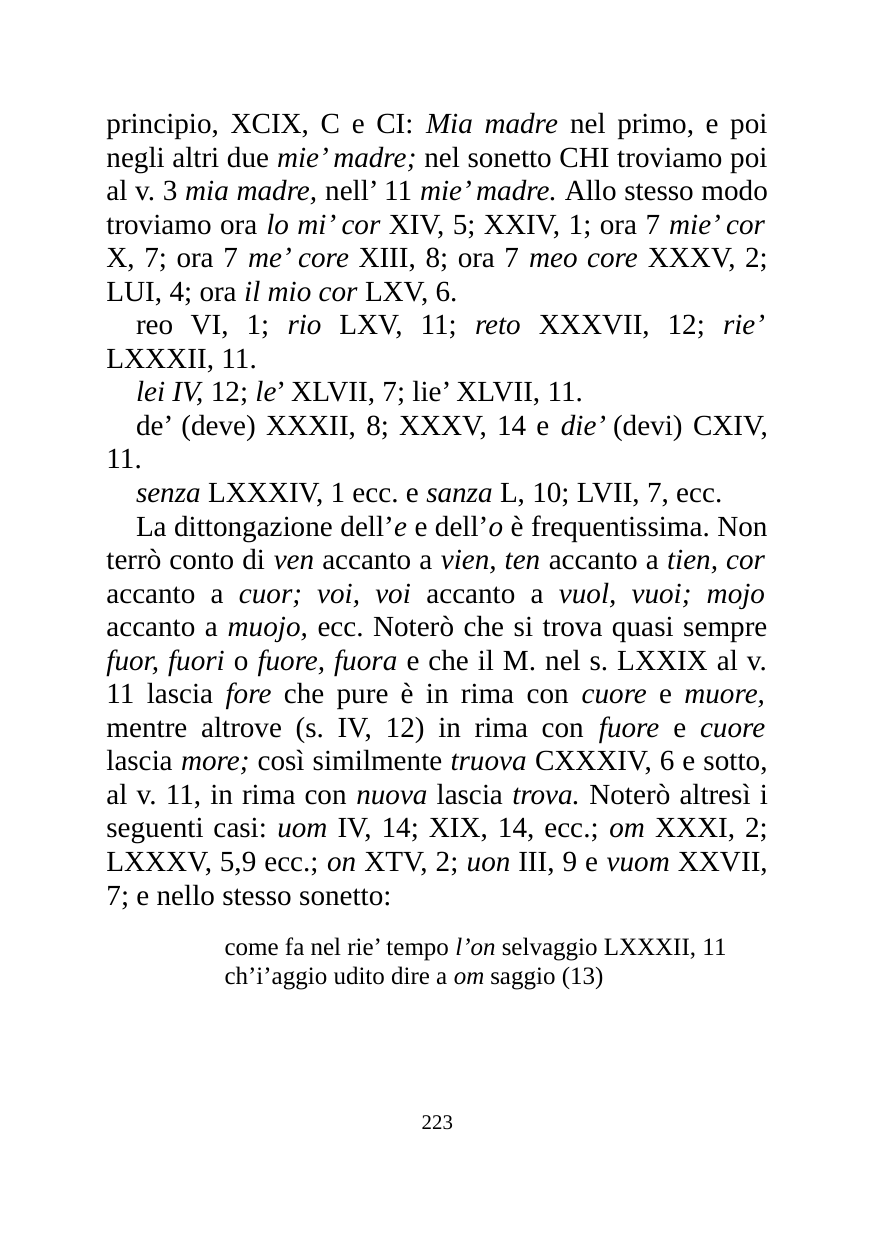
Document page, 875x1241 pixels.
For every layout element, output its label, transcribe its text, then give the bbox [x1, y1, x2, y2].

text come fa nel rie’ tempo l’on selvaggio LXXXII, 11 [224, 932, 768, 961]
text lei IV, 12; le’ XLVII, 7; lie’ XLVII, 11. [106, 374, 768, 408]
text reo VI, 1; rio LXV, 11; reto XXXVII, 12; rie’ LXXXII, 11. [106, 307, 768, 374]
text principio, XCIX, C e CI: Mia madre nel primo, e poi negli altri due mie’ madre; nel sonetto CHI troviamo poi al v. 3 mia madre, nell’ 11 mie’ madre. Allo stesso modo troviamo ora lo mi’ cor XIV, 5; XXIV, 1; ora 7 mie’ cor X, 7; ora 7 me’ core XIII, 8; ora 7 meo core XXXV, 2; LUI, 4; ora il mio cor LXV, 6. [106, 106, 768, 307]
text ch’i’aggio udito dire a om saggio (13) [224, 961, 768, 989]
text La dittongazione dell’e e dell’o è frequentissima. Non terrò conto di ven accanto a vien, ten accanto a tien, cor accanto a cuor; voi, voi accanto a vuol, vuoi; mojo accanto a muojo, ecc. Noterò che si trova quasi sempre fuor, fuori o fuore, fuora e che il M. nel s. LXXIX al v. 11 lascia fore che pure è in rima con cuore e muore, mentre altrove (s. IV, 12) in rima con fuore e cuore lascia more; così similmente truova CXXXIV, 6 e sotto, al v. 11, in rima con nuova lascia trova. Noterò altresì i seguenti casi: uom IV, 14; XIX, 14, ecc.; om XXXI, 2; LXXXV, 5,9 ecc.; on XTV, 2; uon III, 9 e vuom XXVII, 7; e nello stesso sonetto: [106, 509, 768, 911]
text senza LXXXIV, 1 ecc. e sanza L, 10; LVII, 7, ecc. [106, 475, 768, 509]
text de’ (deve) XXXII, 8; XXXV, 14 e die’ (devi) CXIV, 11. [106, 408, 768, 475]
